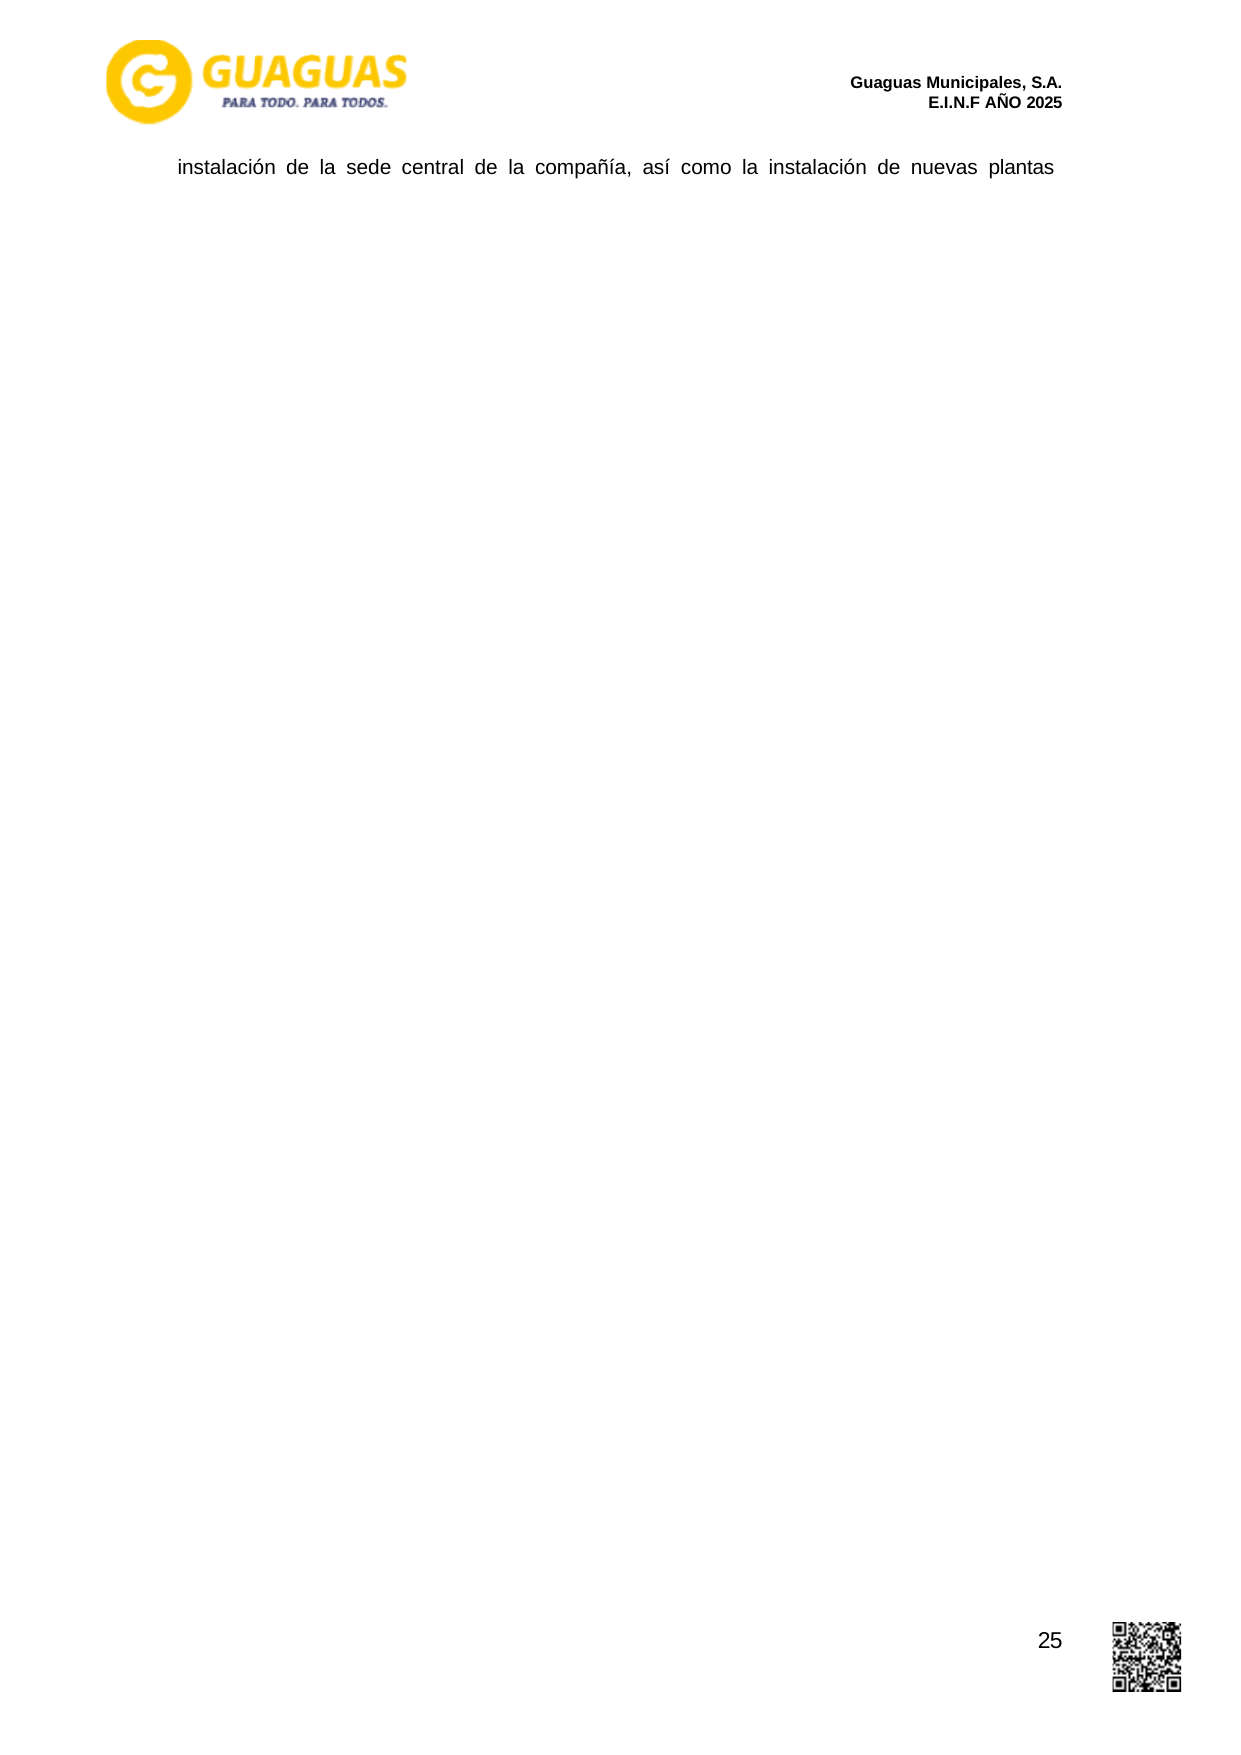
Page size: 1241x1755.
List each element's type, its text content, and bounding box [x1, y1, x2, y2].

text instalación de la sede central de la compañía, así como la instalación de nuevas plantas [177, 154, 1067, 178]
